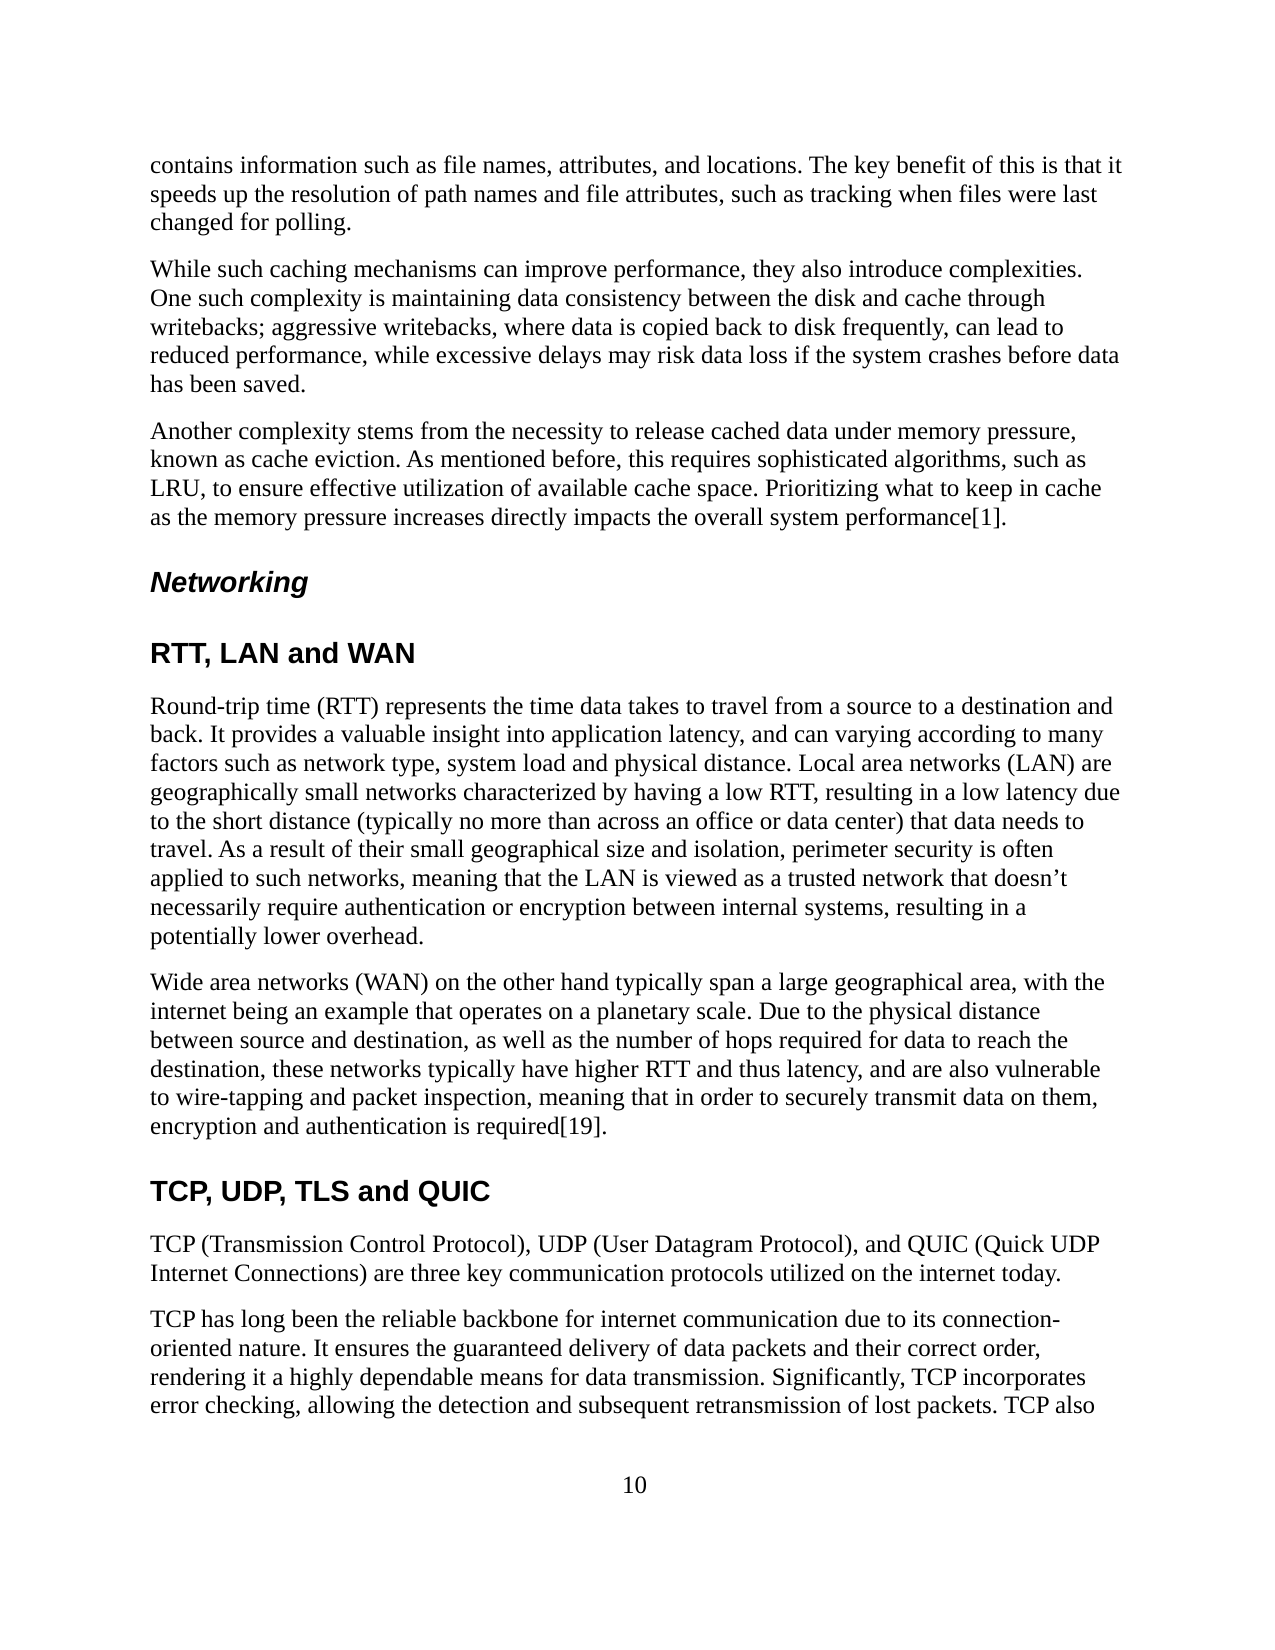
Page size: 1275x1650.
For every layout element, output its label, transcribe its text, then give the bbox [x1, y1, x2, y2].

text While such caching mechanisms can improve performance, they also introduce complexities. One such complexity is maintaining data consistency between the disk and cache through writebacks; aggressive writebacks, where data is copied back to disk frequently, can lead to reduced performance, while excessive delays may risk data loss if the system crashes before data has been saved. [150, 254, 1125, 398]
subtitle RTT, LAN and WAN [150, 636, 1125, 669]
text Another complexity stems from the necessity to release cached data under memory pressure, known as cache eviction. As mentioned before, this requires sophisticated algorithms, such as LRU, to ensure effective utilization of available cache space. Prioritizing what to keep in cache as the memory pressure increases directly impacts the overall system performance[1]. [150, 416, 1125, 531]
text Wide area networks (WAN) on the other hand typically span a large geographical area, with the internet being an example that operates on a planetary scale. Due to the physical distance between source and destination, as well as the number of hops required for data to reach the destination, these networks typically have higher RTT and thus latency, and are also vulnerable to wire-tapping and packet inspection, meaning that in order to securely transmit data on them, encryption and authentication is required[19]. [150, 967, 1125, 1140]
subtitle TCP, UDP, TLS and QUIC [150, 1174, 1125, 1207]
text TCP (Transmission Control Protocol), UDP (User Datagram Protocol), and QUIC (Quick UDP Internet Connections) are three key communication protocols utilized on the internet today. [150, 1229, 1125, 1286]
text Round-trip time (RTT) represents the time data takes to travel from a source to a destination and back. It provides a valuable insight into application latency, and can varying according to many factors such as network type, system load and physical distance. Local area networks (LAN) are geographically small networks characterized by having a low RTT, resulting in a low latency due to the short distance (typically no more than across an office or data center) that data needs to travel. As a result of their small geographical size and isolation, perimeter security is often applied to such networks, meaning that the LAN is viewed as a trusted network that doesn’t necessarily require authentication or encryption between internal systems, resulting in a potentially lower overhead. [150, 691, 1125, 949]
text contains information such as file names, attributes, and locations. The key benefit of this is that it speeds up the resolution of path names and file attributes, such as tracking when files were last changed for polling. [150, 150, 1125, 236]
subtitle Networking [150, 565, 1125, 598]
text TCP has long been the reliable backbone for internet communication due to its connection-oriented nature. It ensures the guaranteed delivery of data packets and their correct order, rendering it a highly dependable means for data transmission. Significantly, TCP incorporates error checking, allowing the detection and subsequent retransmission of lost packets. TCP also [150, 1304, 1125, 1419]
